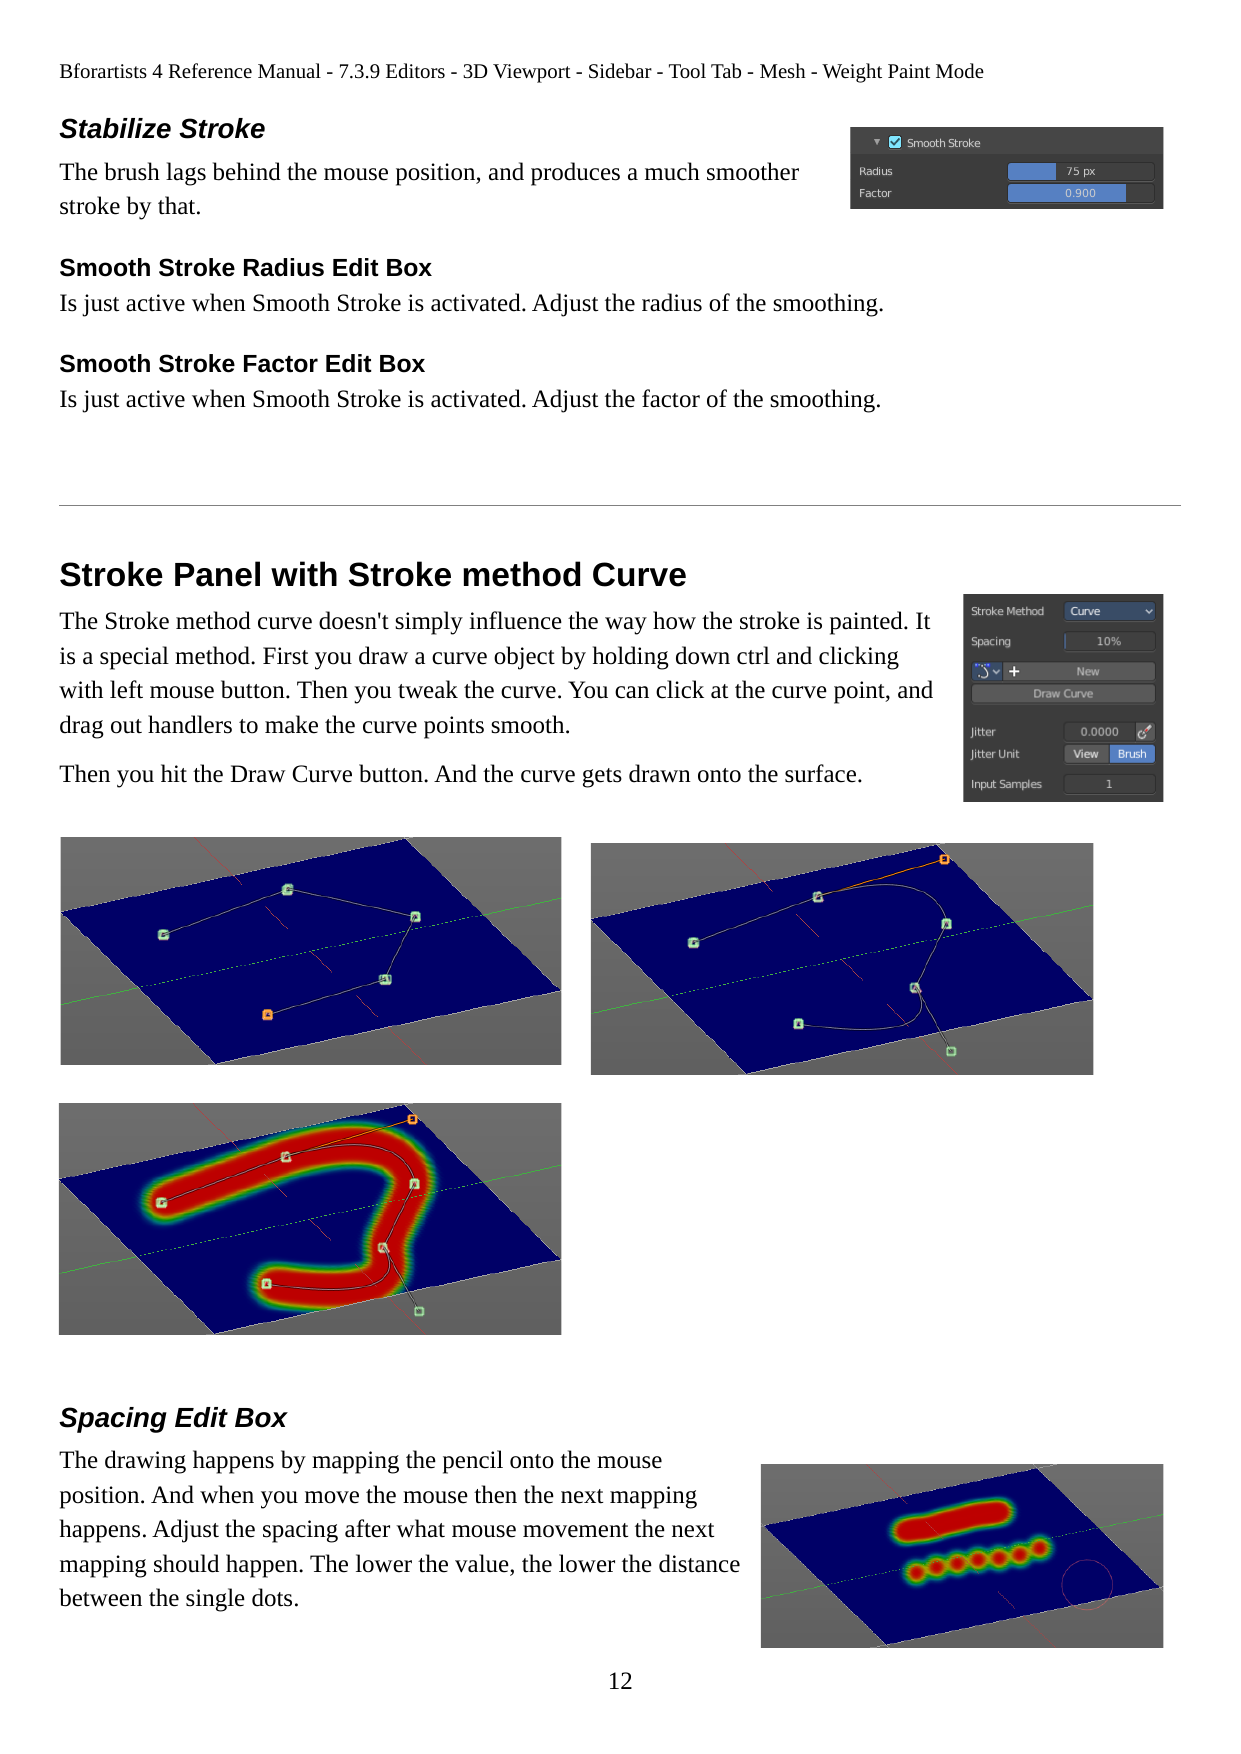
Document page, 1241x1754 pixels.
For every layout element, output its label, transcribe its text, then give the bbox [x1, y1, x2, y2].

picture [850, 127, 1164, 209]
subtitle Spacing Edit Box [59, 1401, 1181, 1433]
picture [963, 594, 1164, 802]
text Then you hit the Draw Curve button. And the curve gets drawn onto the surface. [59, 759, 963, 787]
picture [590, 843, 1094, 1075]
text Is just active when Smooth Stroke is activated. Adjust the factor of the smoothing. [59, 384, 1181, 413]
text The drawing happens by mapping the pencil onto the mouse position. And when you move the mouse then the next mapping happens. Adjust the spacing after what mouse movement the next mapping should happen. The lower the value, the lower the distance between the single dots. [59, 1445, 1181, 1612]
text The Stroke method curve doesn't simply influence the way how the stroke is painted. It is a special method. First you draw a curve object by holding down ctrl and clicking with left mouse button. Then you tweak the curve. You can click at the curve point, and drag out handlers to make the curve points smooth. [59, 606, 963, 738]
picture [60, 837, 562, 1065]
subtitle Stroke Panel with Stroke method Curve [59, 555, 1181, 594]
text The brush lags behind the mouse position, and produces a much smoother stroke by that. [59, 157, 1181, 220]
text Is just active when Smooth Stroke is activated. Adjust the radius of the smoothing. [59, 288, 1181, 317]
picture [760, 1464, 1164, 1648]
picture [58, 1103, 562, 1335]
subtitle Smooth Stroke Factor Edit Box [59, 349, 1181, 378]
subtitle Stabilize Stroke [59, 113, 1181, 144]
subtitle Smooth Stroke Radius Edit Box [59, 253, 1181, 282]
